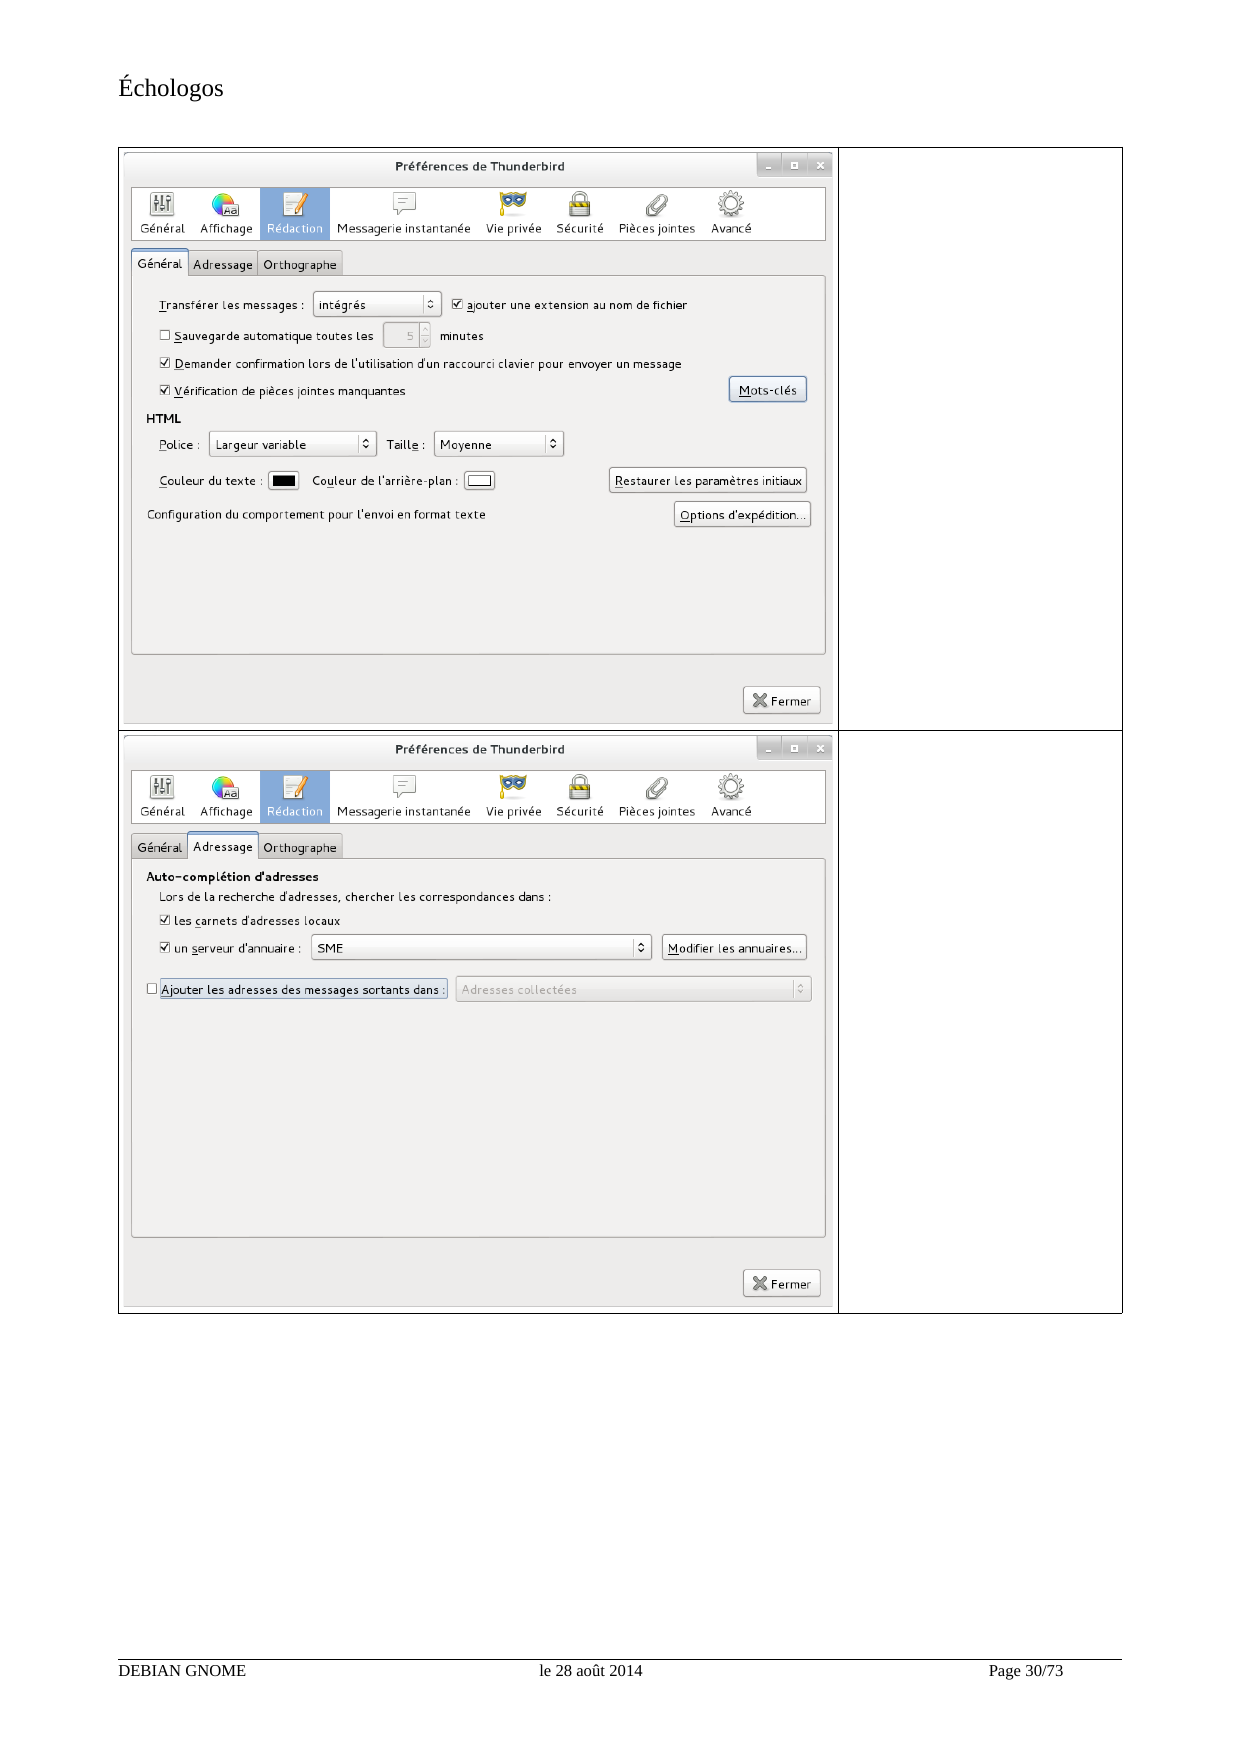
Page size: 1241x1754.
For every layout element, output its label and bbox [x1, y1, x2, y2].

table_cell [119, 148, 838, 730]
picture [123, 152, 833, 724]
table_cell [119, 731, 838, 1313]
table_cell [839, 731, 1122, 1313]
picture [123, 735, 833, 1307]
table_cell [839, 148, 1122, 730]
